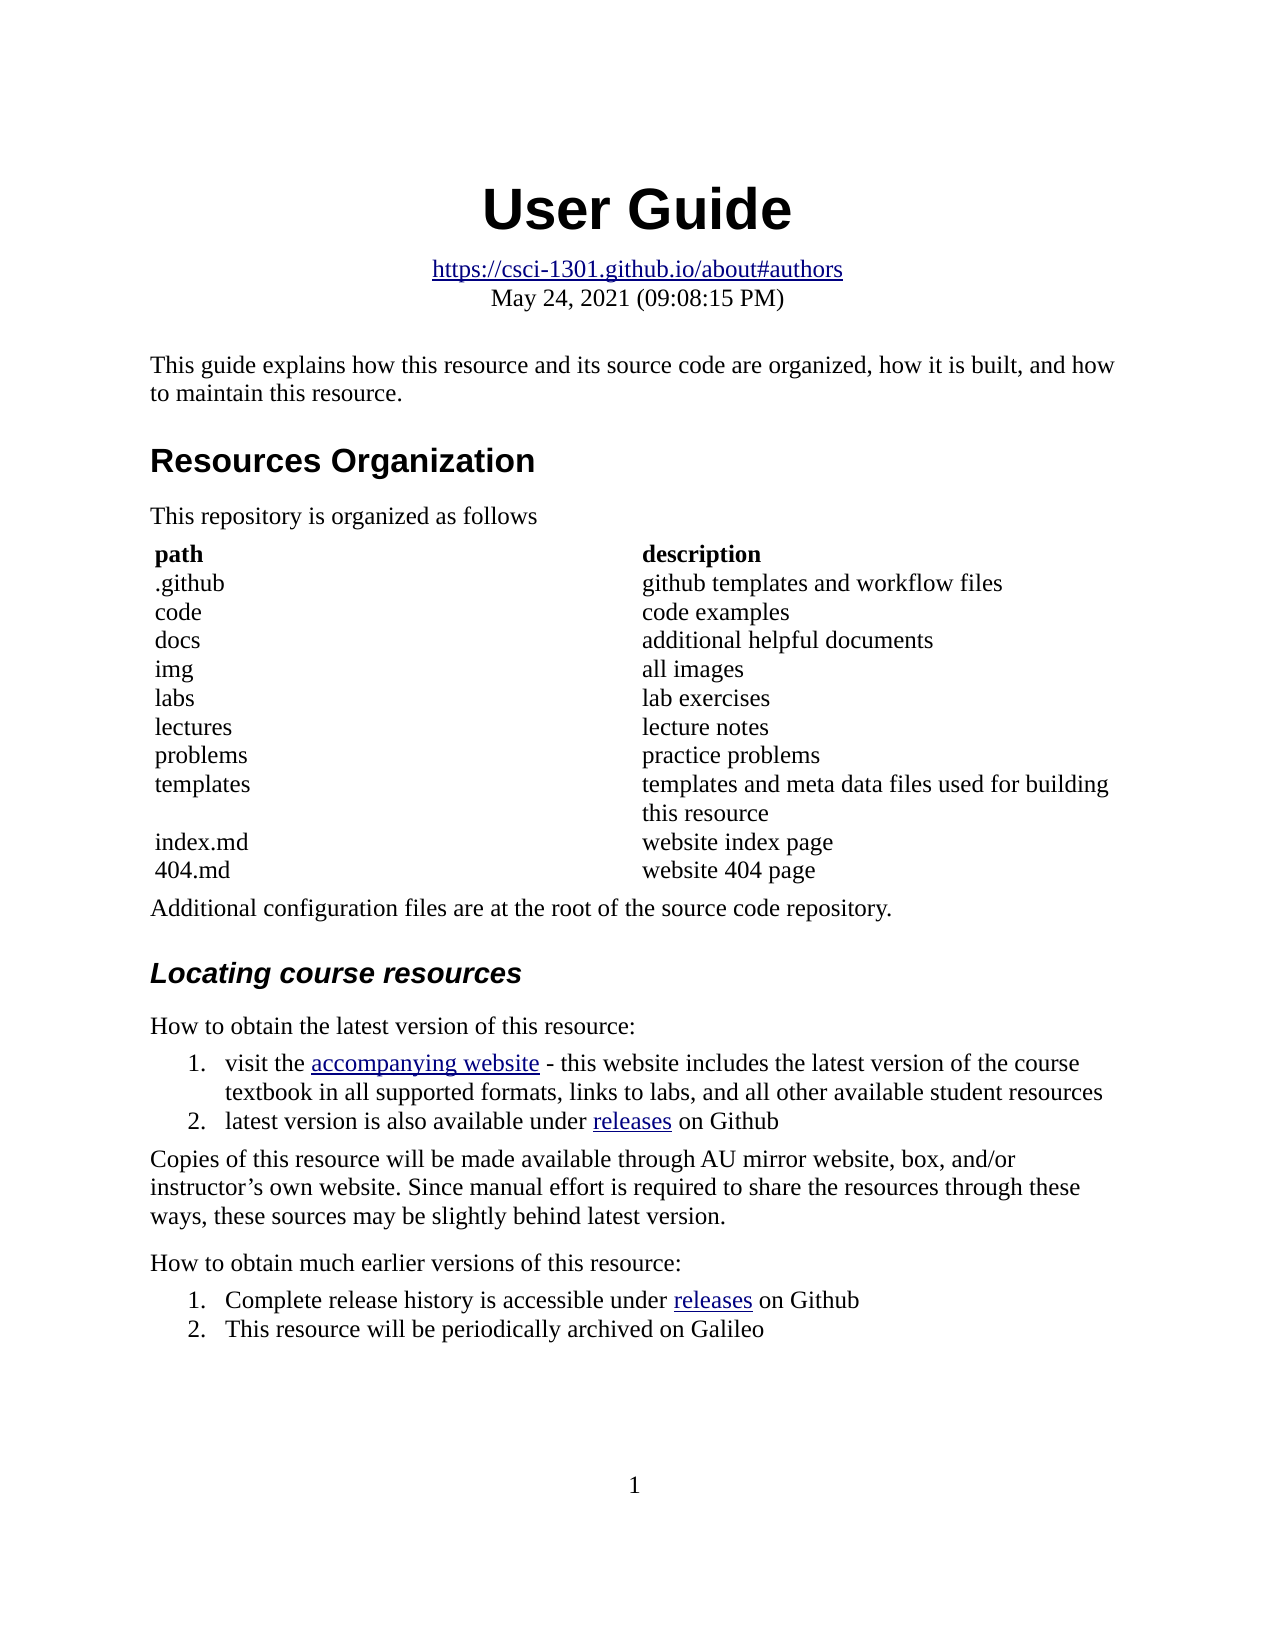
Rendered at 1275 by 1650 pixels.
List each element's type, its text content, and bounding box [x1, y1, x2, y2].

text May 24, 2021 (09:08:15 PM) [150, 283, 1125, 312]
text Additional configuration files are at the root of the source code repository. [150, 893, 1125, 922]
table_cell .github [150, 568, 637, 597]
text How to obtain the latest version of this resource: [150, 1011, 1125, 1039]
subtitle Resources Organization [150, 441, 1125, 480]
table_header description [638, 539, 1125, 568]
list latest version is also available under releases on Github [187, 1106, 1125, 1135]
table_cell website 404 page [638, 855, 1125, 884]
list Complete release history is accessible under releases on Github [187, 1286, 1125, 1314]
table_cell img [150, 654, 637, 683]
table_cell lectures [150, 712, 637, 740]
table_cell templates [150, 769, 637, 827]
table_cell practice problems [638, 740, 1125, 769]
text Copies of this resource will be made available through AU mirror website, box, and/or instructor’s own website. Since manual effort is required to share the resources through these ways, these sources may be slightly behind latest version. [150, 1144, 1125, 1230]
table_cell additional helpful documents [638, 625, 1125, 654]
table_header path [150, 539, 637, 568]
table_cell templates and meta data files used for building this resource [638, 769, 1125, 827]
table_cell 404.md [150, 855, 637, 884]
list This resource will be periodically archived on Galileo [187, 1314, 1125, 1343]
text This repository is organized as follows [150, 501, 1125, 530]
text https://csci-1301.github.io/about#authors [150, 254, 1125, 283]
table_cell index.md [150, 827, 637, 855]
subtitle Locating course resources [150, 956, 1125, 989]
text How to obtain much earlier versions of this resource: [150, 1248, 1125, 1277]
table_cell problems [150, 740, 637, 769]
text This guide explains how this resource and its source code are organized, how it is built, and how to maintain this resource. [150, 350, 1125, 407]
table_cell lecture notes [638, 712, 1125, 740]
list visit the accompanying website - this website includes the latest version of the course textbook in all supported formats, links to labs, and all other available student resources [187, 1048, 1125, 1106]
table_cell labs [150, 683, 637, 712]
table_cell code examples [638, 597, 1125, 625]
table_cell all images [638, 654, 1125, 683]
table_cell lab exercises [638, 683, 1125, 712]
title User Guide [150, 175, 1125, 242]
table_cell website index page [638, 827, 1125, 855]
table_cell github templates and workflow files [638, 568, 1125, 597]
table_cell code [150, 597, 637, 625]
table_cell docs [150, 625, 637, 654]
